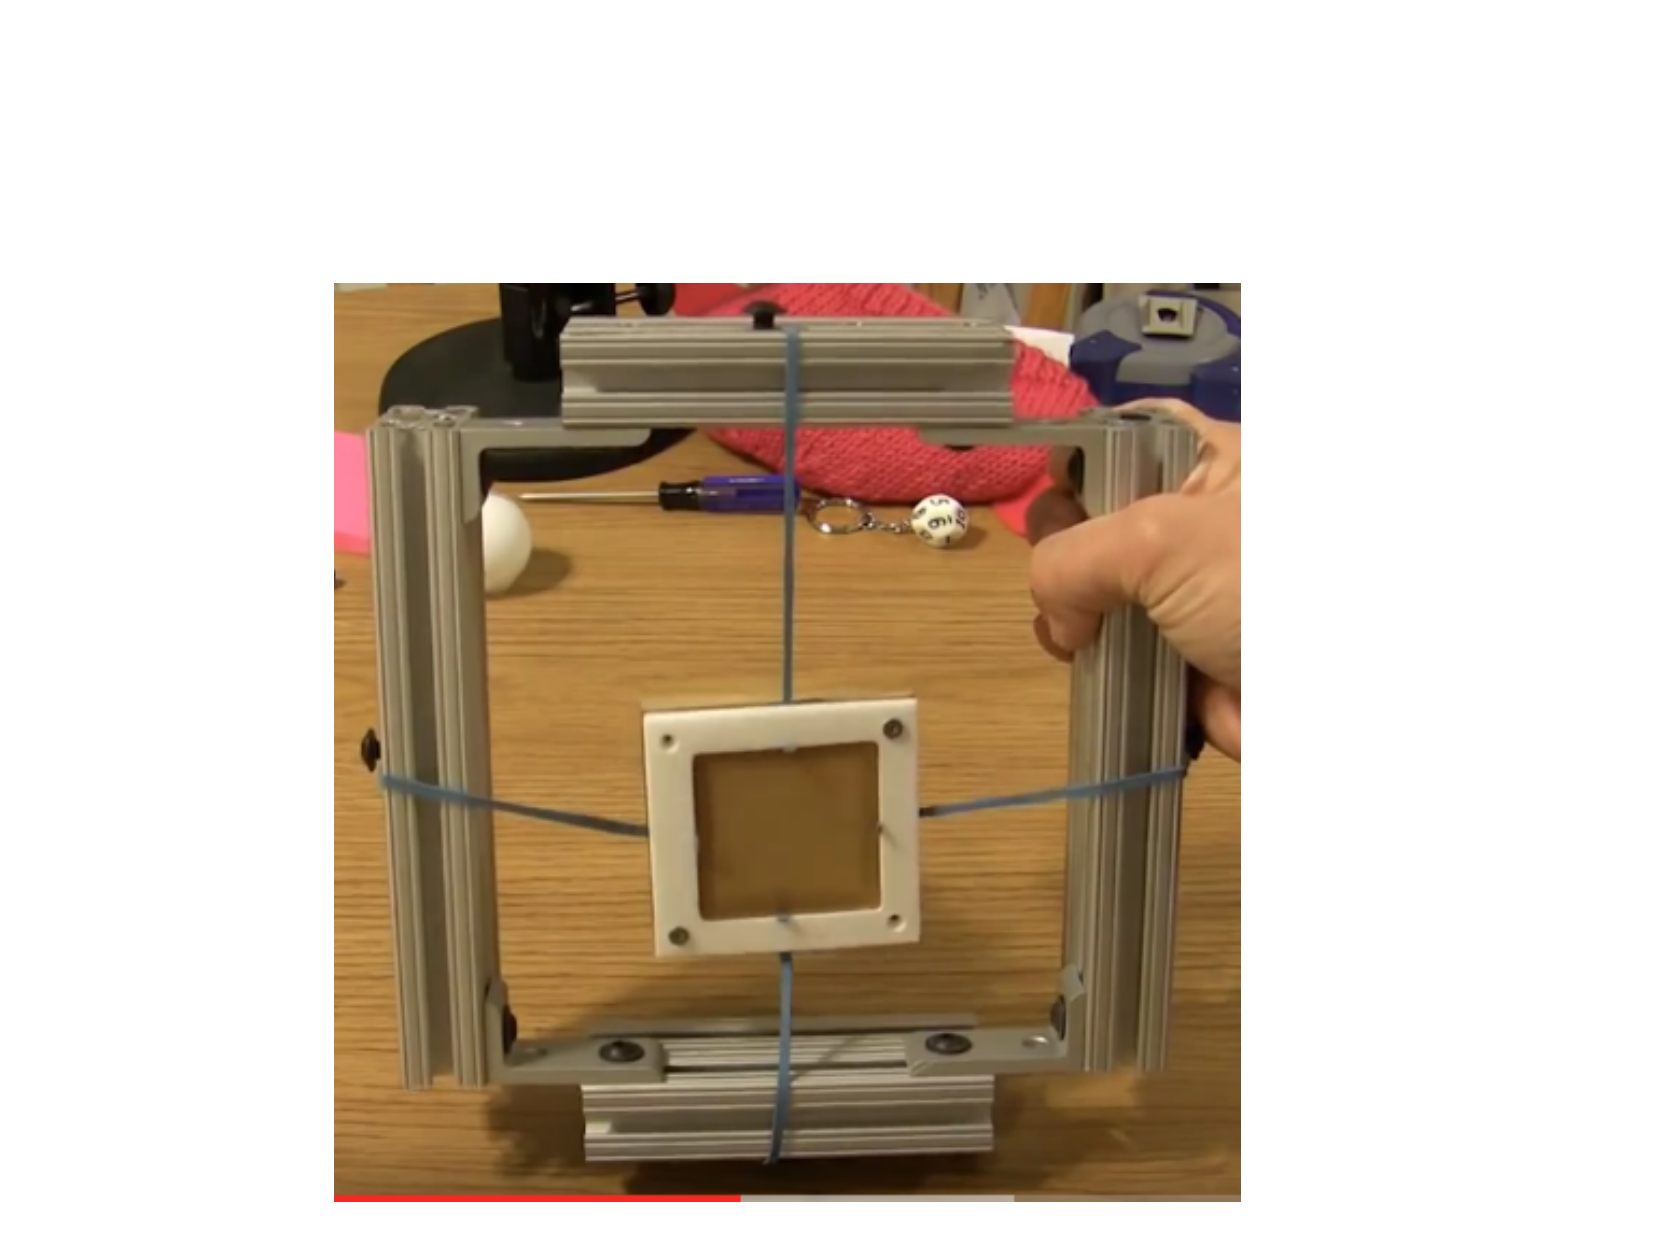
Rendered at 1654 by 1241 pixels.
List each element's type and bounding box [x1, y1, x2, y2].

picture [334, 283, 1241, 1202]
